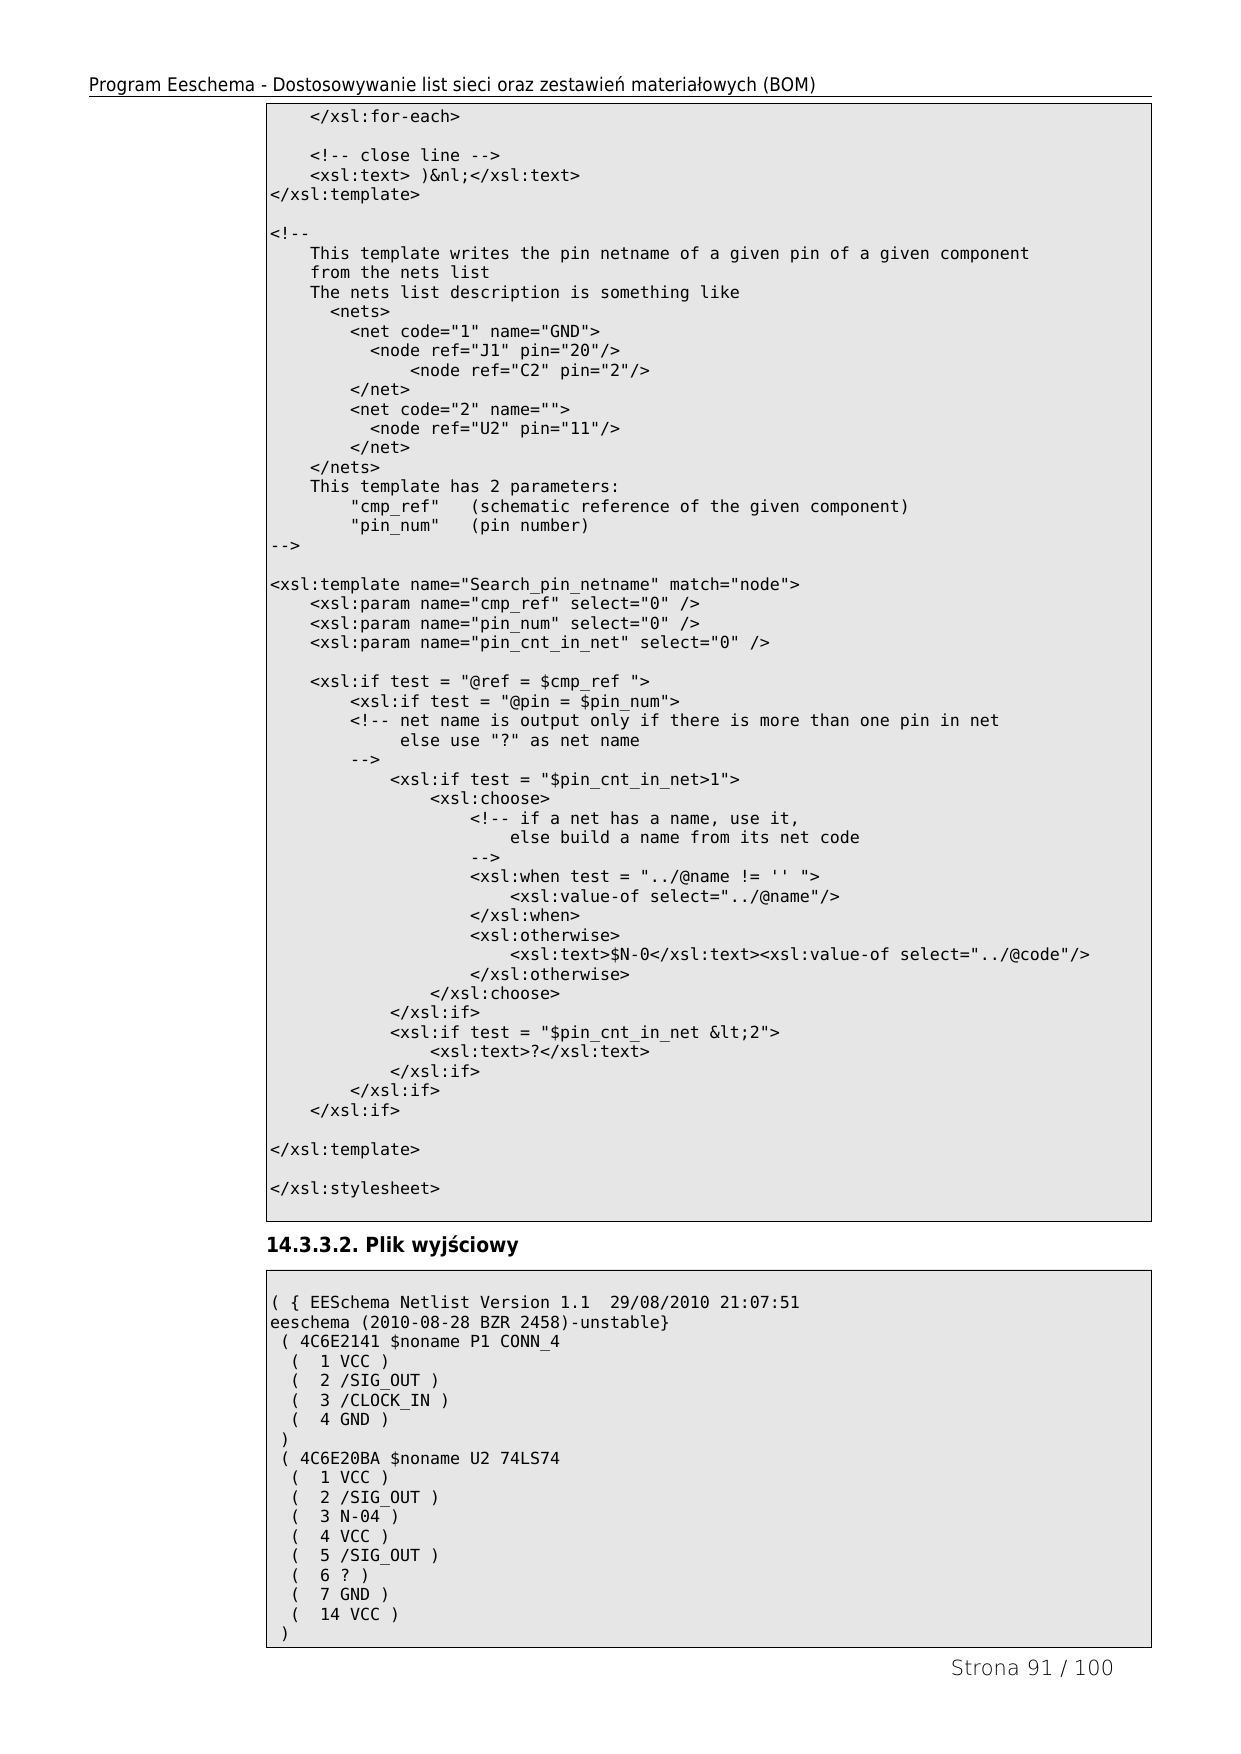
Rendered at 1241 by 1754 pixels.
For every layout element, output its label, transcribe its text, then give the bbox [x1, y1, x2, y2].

text <xsl:when test = "../@name != '' "> [267, 863, 1151, 882]
text <!-- net name is output only if there is more than one pin in net [267, 707, 1151, 727]
text --> [267, 532, 1151, 551]
text <net code="2" name=""> [267, 396, 1151, 415]
text else build a name from its net code [267, 824, 1151, 843]
text </xsl:template> [267, 181, 1151, 201]
text ) [267, 1620, 1151, 1647]
text <!-- if a net has a name, use it, [267, 804, 1151, 824]
text <xsl:param name="pin_cnt_in_net" select="0" /> [267, 629, 1151, 649]
text ( 7 GND ) [267, 1581, 1151, 1601]
text <xsl:template name="Search_pin_netname" match="node"> [267, 571, 1151, 590]
text This template has 2 parameters: [267, 473, 1151, 493]
text </xsl:for-each> [267, 104, 1151, 123]
text ( { EESchema Netlist Version 1.1 29/08/2010 21:07:51 [267, 1289, 1151, 1308]
text <xsl:if test = "@pin = $pin_num"> [267, 688, 1151, 707]
text ( 4C6E20BA $noname U2 74LS74 [267, 1445, 1151, 1464]
text ( 4C6E2141 $noname P1 CONN_4 [267, 1328, 1151, 1347]
text </xsl:otherwise> [267, 960, 1151, 980]
text </xsl:if> [267, 999, 1151, 1019]
text ( 14 VCC ) [267, 1601, 1151, 1620]
text <!-- close line --> [267, 142, 1151, 162]
text </net> [267, 376, 1151, 396]
text <xsl:if test = "$pin_cnt_in_net &lt;2"> [267, 1019, 1151, 1038]
text </xsl:choose> [267, 980, 1151, 999]
text ( 4 GND ) [267, 1406, 1151, 1425]
text ( 1 VCC ) [267, 1347, 1151, 1367]
text </xsl:template> [267, 1136, 1151, 1155]
text This template writes the pin netname of a given pin of a given component [267, 240, 1151, 259]
text <xsl:text>?</xsl:text> [267, 1038, 1151, 1058]
text else use "?" as net name [267, 727, 1151, 746]
text </xsl:if> [267, 1058, 1151, 1077]
text <xsl:if test = "@ref = $cmp_ref "> [267, 668, 1151, 688]
text </xsl:when> [267, 902, 1151, 921]
text ) [267, 1425, 1151, 1445]
text <xsl:if test = "$pin_cnt_in_net>1"> [267, 766, 1151, 785]
text ( 5 /SIG_OUT ) [267, 1542, 1151, 1562]
text The nets list description is something like [267, 279, 1151, 298]
text "cmp_ref" (schematic reference of the given component) [267, 493, 1151, 512]
text <xsl:value-of select="../@name"/> [267, 882, 1151, 902]
text --> [267, 843, 1151, 863]
text <xsl:param name="cmp_ref" select="0" /> [267, 590, 1151, 610]
text ( 3 /CLOCK_IN ) [267, 1386, 1151, 1406]
text </xsl:if> [267, 1097, 1151, 1116]
text ( 1 VCC ) [267, 1464, 1151, 1484]
text <node ref="U2" pin="11"/> [267, 415, 1151, 434]
text </net> [267, 434, 1151, 454]
text ( 4 VCC ) [267, 1523, 1151, 1542]
text <xsl:param name="pin_num" select="0" /> [267, 610, 1151, 629]
text <net code="1" name="GND"> [267, 318, 1151, 337]
text <node ref="J1" pin="20"/> [267, 337, 1151, 357]
text </xsl:if> [267, 1077, 1151, 1097]
text from the nets list [267, 259, 1151, 279]
text ( 6 ? ) [267, 1562, 1151, 1581]
text <node ref="C2" pin="2"/> [267, 357, 1151, 376]
text <xsl:otherwise> [267, 921, 1151, 941]
text ( 2 /SIG_OUT ) [267, 1484, 1151, 1503]
text </nets> [267, 454, 1151, 473]
text <!-- [267, 220, 1151, 240]
text </xsl:stylesheet> [267, 1175, 1151, 1194]
text <nets> [267, 298, 1151, 318]
text --> [267, 746, 1151, 766]
text <xsl:choose> [267, 785, 1151, 804]
text eeschema (2010-08-28 BZR 2458)-unstable} [267, 1308, 1151, 1328]
text "pin_num" (pin number) [267, 512, 1151, 532]
text ( 2 /SIG_OUT ) [267, 1367, 1151, 1386]
text <xsl:text> )&nl;</xsl:text> [267, 162, 1151, 181]
text <xsl:text>$N-0</xsl:text><xsl:value-of select="../@code"/> [267, 941, 1151, 960]
subtitle Plik wyjściowy [266, 1233, 1152, 1258]
text ( 3 N-04 ) [267, 1503, 1151, 1523]
